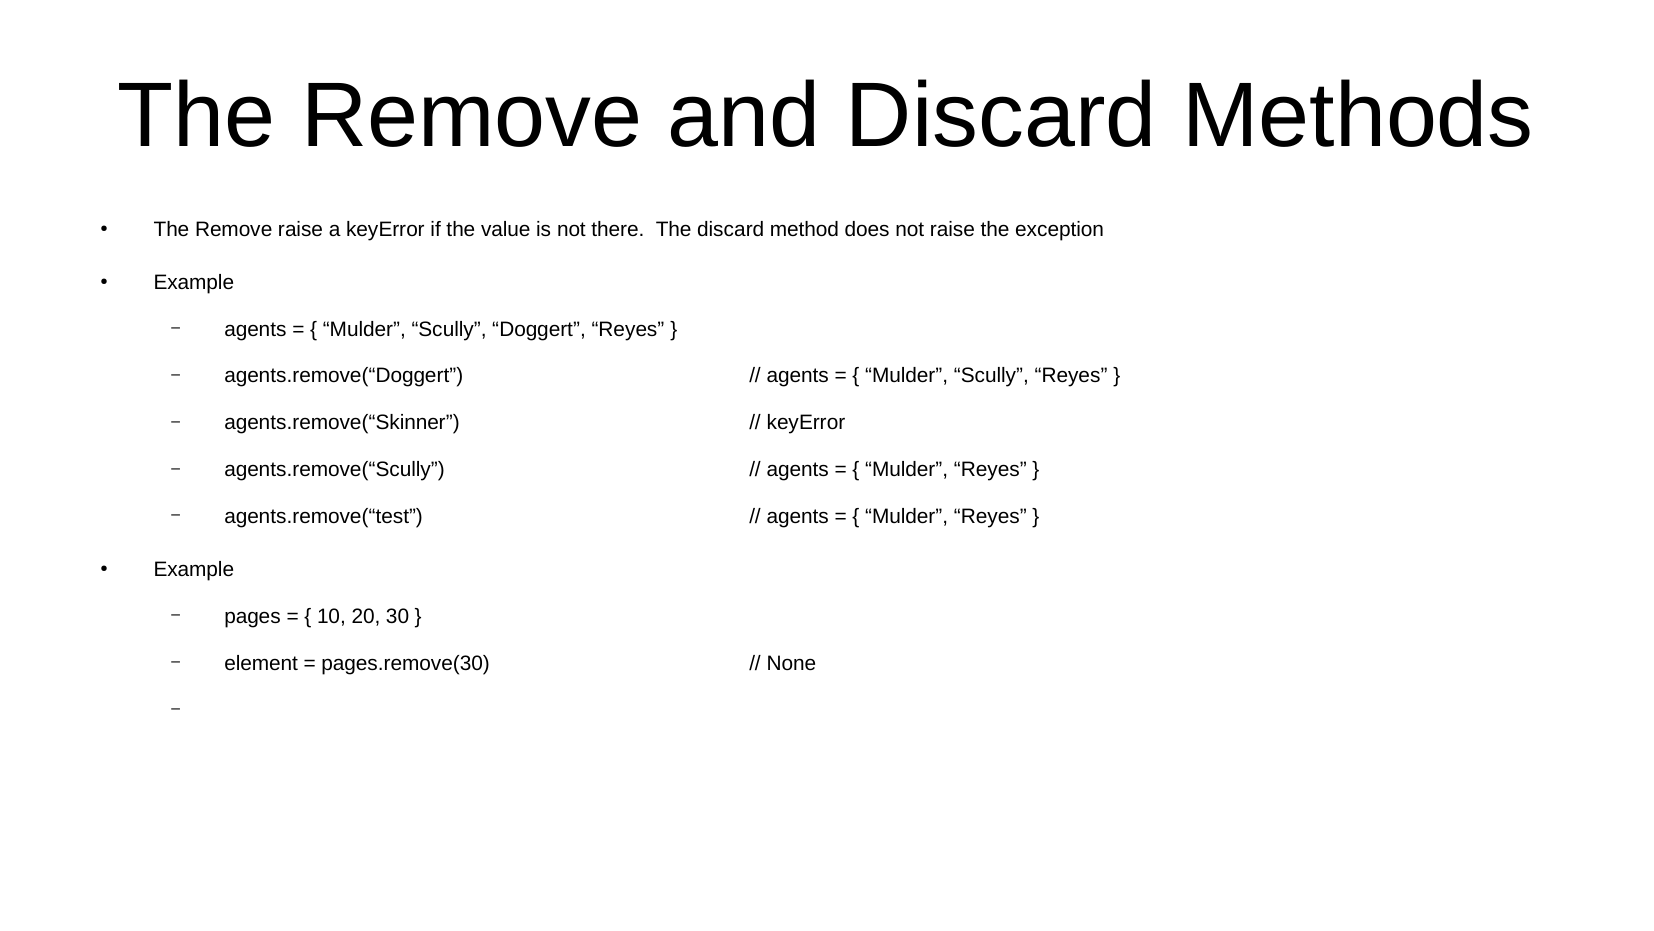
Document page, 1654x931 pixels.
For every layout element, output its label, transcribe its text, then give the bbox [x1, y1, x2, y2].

list The Remove raise a keyError if the value is not there. The discard method does not raise the exception Example agents = { “Mulder”, “Scully”, “Doggert”, “Reyes” } agents.remove(“Doggert”) // agents = { “Mulder”, “Scully”, “Reyes” } agents.remove(“Skinner”) // keyError agents.remove(“Scully”) // agents = { “Mulder”, “Reyes” } agents.remove(“test”) // agents = { “Mulder”, “Reyes” } Example pages = { 10, 20, 30 } element = pages.remove(30) // None [82, 217, 1636, 931]
title The Remove and Discard Methods [82, 37, 1571, 193]
